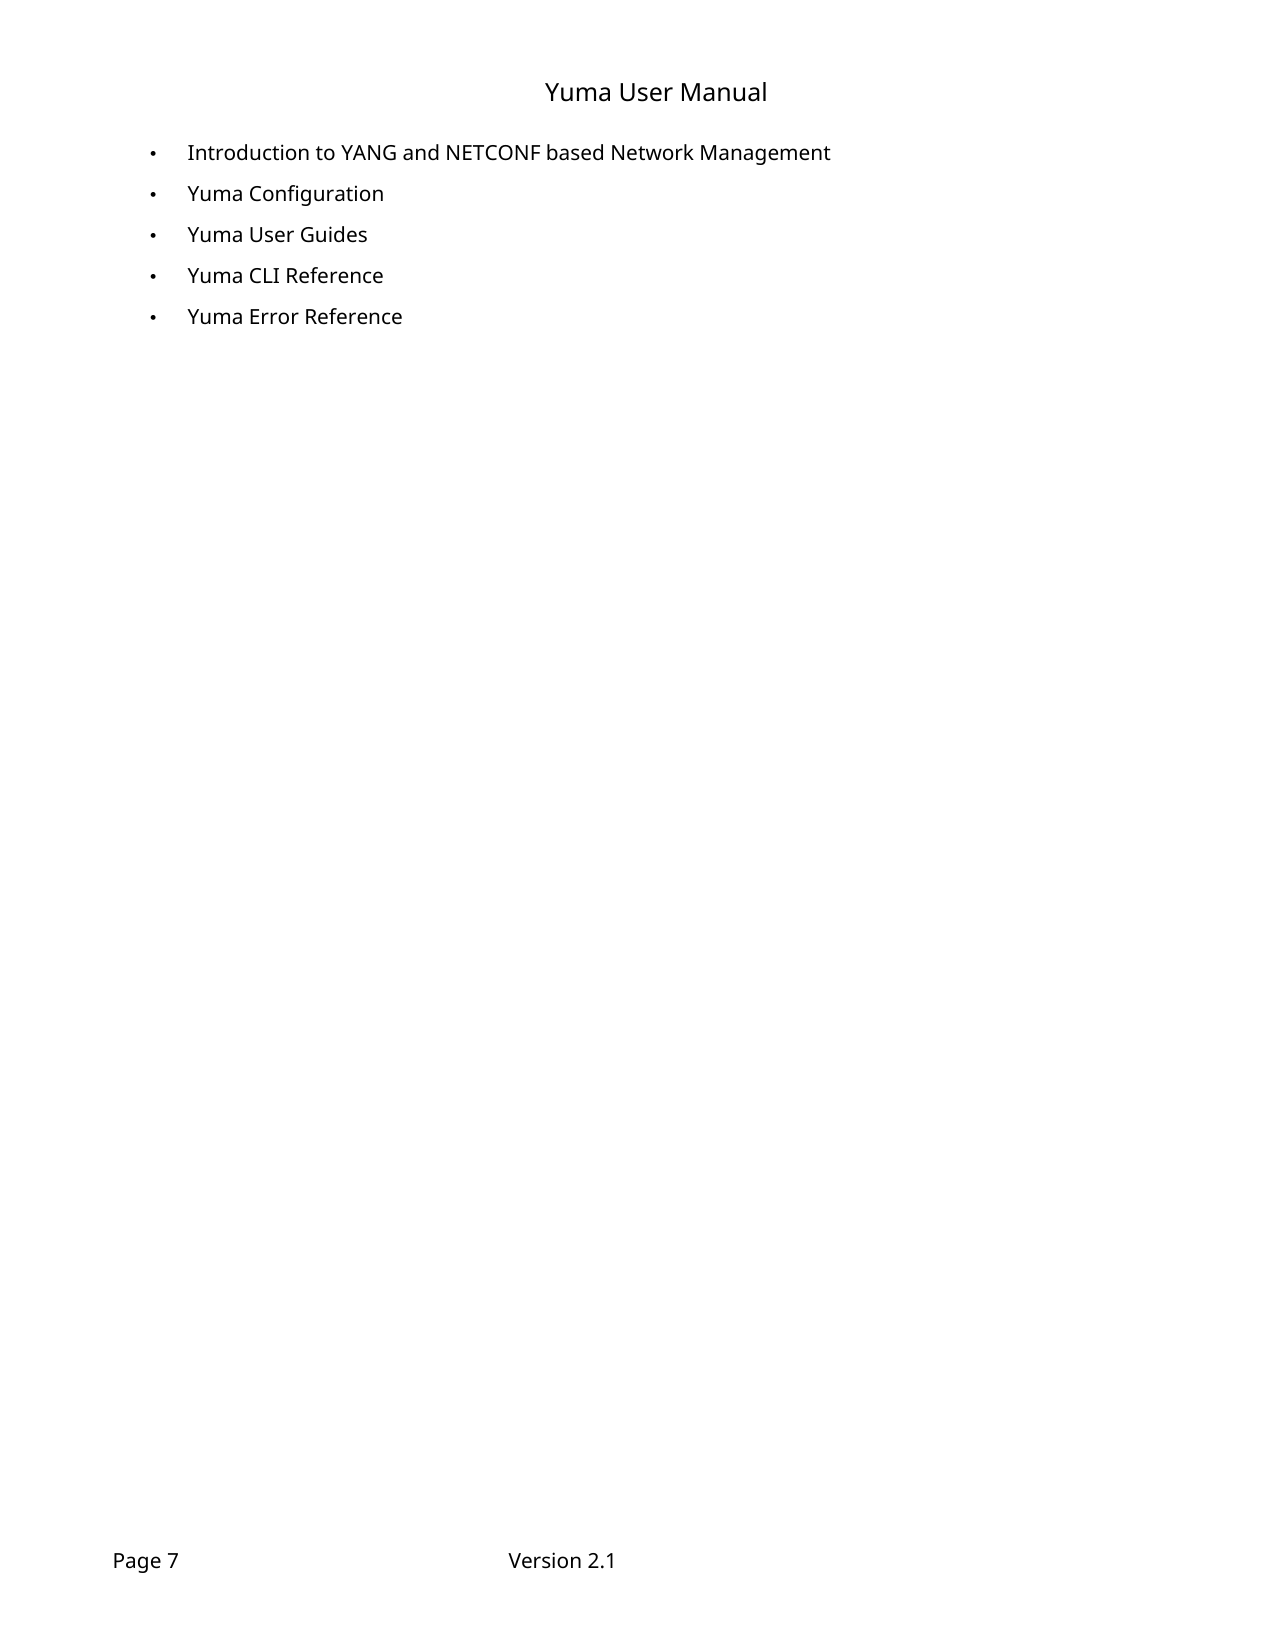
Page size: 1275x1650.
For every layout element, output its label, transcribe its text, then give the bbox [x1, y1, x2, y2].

list Yuma Configuration [150, 179, 1200, 208]
list Yuma Error Reference [150, 302, 1200, 331]
list Yuma User Guides [150, 220, 1200, 249]
list Introduction to YANG and NETCONF based Network Management [150, 138, 1200, 167]
list Yuma CLI Reference [150, 261, 1200, 290]
